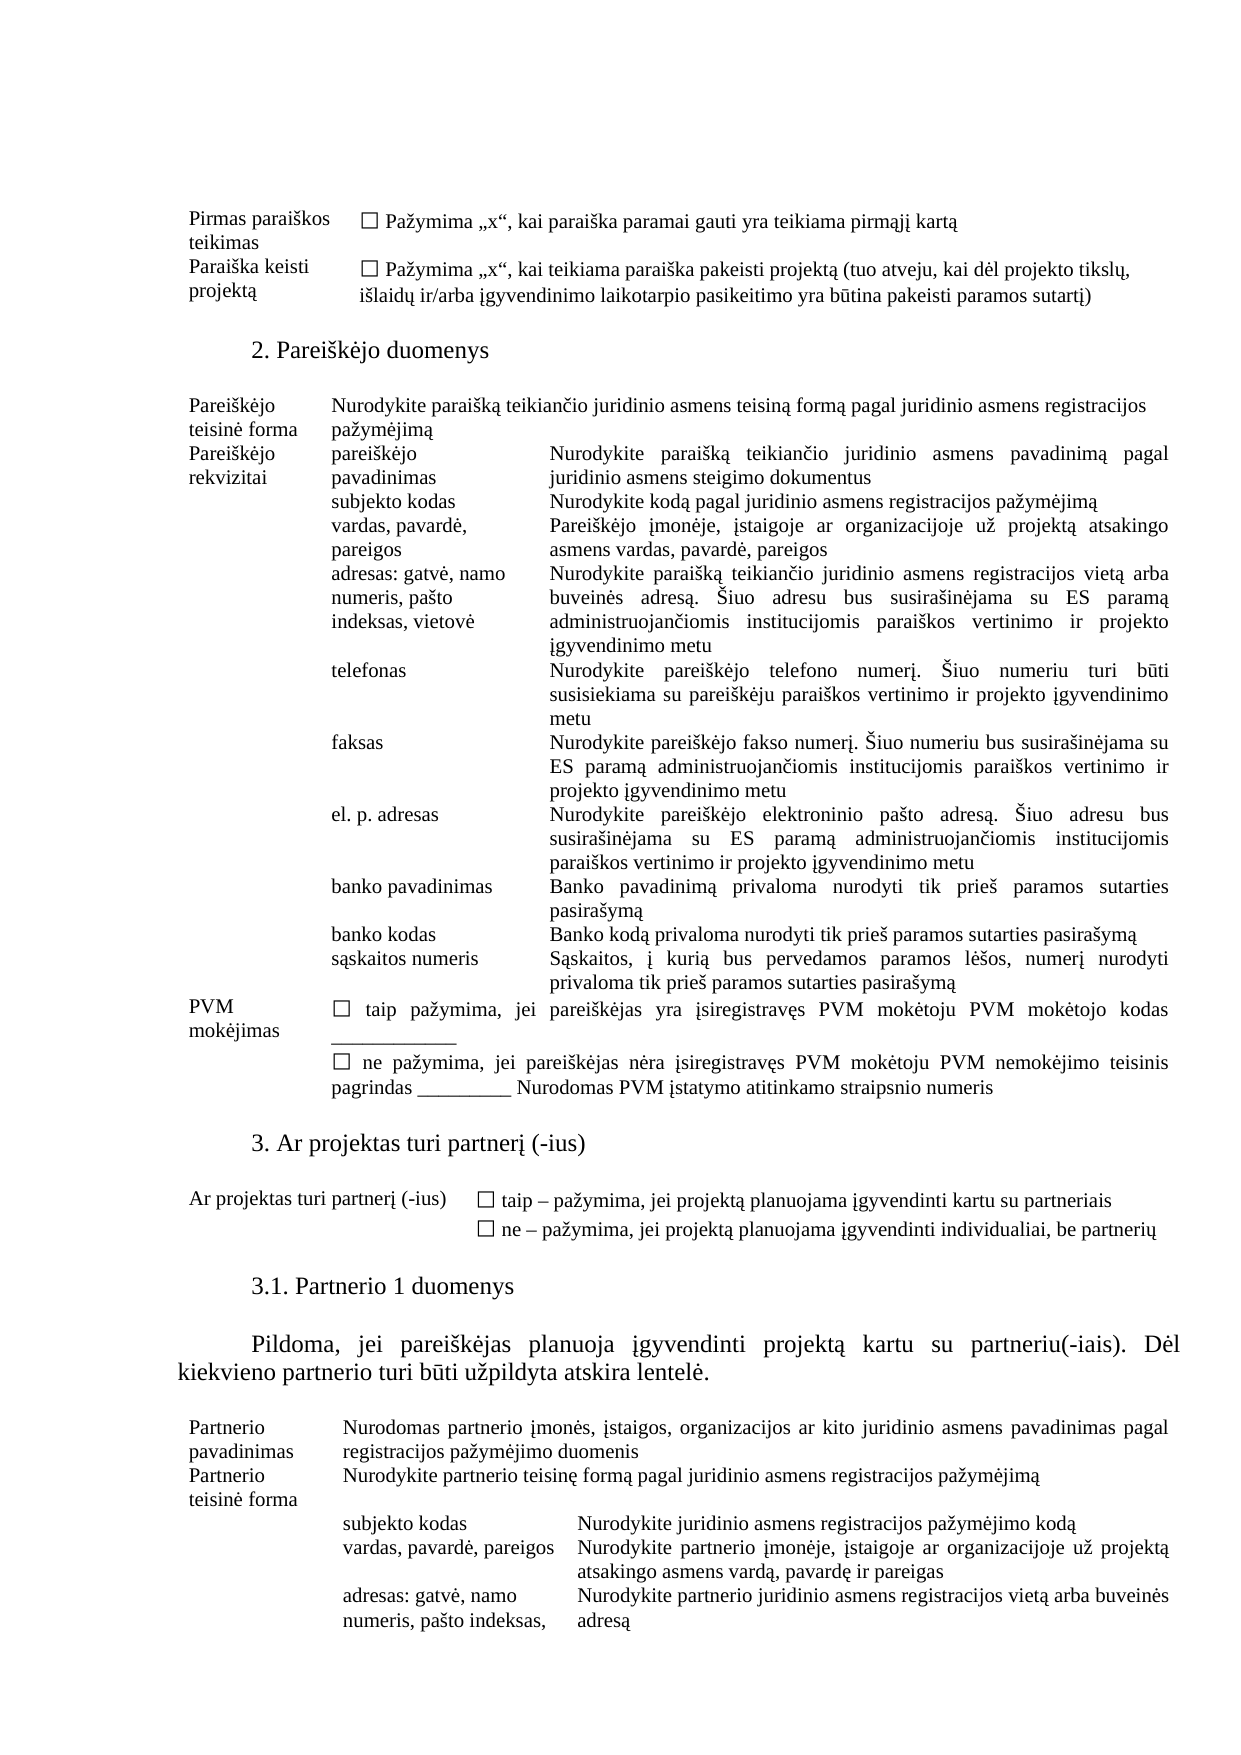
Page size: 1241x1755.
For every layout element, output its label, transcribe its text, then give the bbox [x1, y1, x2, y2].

table_cell [177, 1511, 331, 1632]
table_cell Nurodykite paraišką teikiančio juridinio asmens registracijos vietą arba buveinės adresą. Šiuo adresu bus susirašinėjama su ES paramą administruojančiomis institucijomis paraiškos vertinimo ir projekto įgyvendinimo metu [538, 561, 1181, 657]
table_cell Nurodykite juridinio asmens registracijos pažymėjimo kodą [566, 1511, 1181, 1535]
table_cell ⬜ ne pažymima, jei pareiškėjas nėra įsiregistravęs PVM mokėtoju PVM nemokėjimo teisinis pagrindas _________ Nurodomas PVM įstatymo atitinkamo straipsnio numeris [320, 1047, 1181, 1099]
table_header ⬜ taip – pažymima, jei projektą planuojama įgyvendinti kartu su partneriais ⬜ ne – pažymima, jei projektą planuojama įgyvendinti individualiai, be partnerių [464, 1186, 1181, 1242]
text Pildoma, jei pareiškėjas planuoja įgyvendinti projektą kartu su partneriu(-iais). Dėl kiekvieno partnerio turi būti užpildyta atskira lentelė. [177, 1329, 1181, 1386]
table_cell faksas [320, 730, 538, 802]
table_cell subjekto kodas [320, 489, 538, 513]
table_cell ⬜ taip pažymima, jei pareiškėjas yra įsiregistravęs PVM mokėtoju PVM mokėtojo kodas ____________ [320, 994, 1181, 1047]
table_cell Nurodykite pareiškėjo fakso numerį. Šiuo numeriu bus susirašinėjama su ES paramą administruojančiomis institucijomis paraiškos vertinimo ir projekto įgyvendinimo metu [538, 730, 1181, 802]
table_header Pirmas paraiškos teikimas [177, 206, 348, 254]
table_cell subjekto kodas [331, 1511, 566, 1535]
table_cell Nurodykite partnerio juridinio asmens registracijos vietą arba buveinės adresą [566, 1584, 1181, 1632]
table_cell Pareiškėjo rekvizitai [177, 441, 320, 994]
table_cell Nurodykite kodą pagal juridinio asmens registracijos pažymėjimą [538, 489, 1181, 513]
table_cell Sąskaitos, į kurią bus pervedamos paramos lėšos, numerį nurodyti privaloma tik prieš paramos sutarties pasirašymą [538, 946, 1181, 994]
table_cell vardas, pavardė, pareigos [331, 1535, 566, 1583]
table_cell Banko pavadinimą privaloma nurodyti tik prieš paramos sutarties pasirašymą [538, 874, 1181, 922]
text 3.1. Partnerio 1 duomenys [177, 1271, 1181, 1300]
text 3. Ar projektas turi partnerį (-ius) [177, 1128, 1181, 1157]
table_cell banko kodas [320, 922, 538, 946]
table_cell Nurodykite partnerio teisinę formą pagal juridinio asmens registracijos pažymėjimą [331, 1463, 1181, 1511]
table_cell Partnerio teisinė forma [177, 1463, 331, 1511]
table_cell telefonas [320, 658, 538, 730]
table_cell Paraiška keisti projektą [177, 254, 348, 307]
table_cell el. p. adresas [320, 802, 538, 874]
table_header Nurodomas partnerio įmonės, įstaigos, organizacijos ar kito juridinio asmens pavadinimas pagal registracijos pažymėjimo duomenis [331, 1415, 1181, 1463]
table_cell Nurodykite partnerio įmonėje, įstaigoje ar organizacijoje už projektą atsakingo asmens vardą, pavardę ir pareigas [566, 1535, 1181, 1583]
table_cell vardas, pavardė, pareigos [320, 513, 538, 561]
table_cell sąskaitos numeris [320, 946, 538, 994]
table_cell Nurodykite paraišką teikiančio juridinio asmens pavadinimą pagal juridinio asmens steigimo dokumentus [538, 441, 1181, 489]
table_cell Nurodykite pareiškėjo elektroninio pašto adresą. Šiuo adresu bus susirašinėjama su ES paramą administruojančiomis institucijomis paraiškos vertinimo ir projekto įgyvendinimo metu [538, 802, 1181, 874]
text 2. Pareiškėjo duomenys [177, 335, 1181, 364]
table_cell adresas: gatvė, namo numeris, pašto indeksas, vietovė [320, 561, 538, 657]
table_header Partnerio pavadinimas [177, 1415, 331, 1463]
table_cell ⬜ Pažymima „x“, kai teikiama paraiška pakeisti projektą (tuo atveju, kai dėl projekto tikslų, išlaidų ir/arba įgyvendinimo laikotarpio pasikeitimo yra būtina pakeisti paramos sutartį) [348, 254, 1181, 307]
table_cell Pareiškėjo įmonėje, įstaigoje ar organizacijoje už projektą atsakingo asmens vardas, pavardė, pareigos [538, 513, 1181, 561]
table_cell Banko kodą privaloma nurodyti tik prieš paramos sutarties pasirašymą [538, 922, 1181, 946]
table_cell pareiškėjo pavadinimas [320, 441, 538, 489]
table_header Ar projektas turi partnerį (-ius) [177, 1186, 464, 1242]
table_cell banko pavadinimas [320, 874, 538, 922]
table_cell Nurodykite pareiškėjo telefono numerį. Šiuo numeriu turi būti susisiekiama su pareiškėju paraiškos vertinimo ir projekto įgyvendinimo metu [538, 658, 1181, 730]
table_cell adresas: gatvė, namo numeris, pašto indeksas, [331, 1584, 566, 1632]
table_cell PVM mokėjimas [177, 994, 320, 1099]
table_header Pareiškėjo teisinė forma [177, 393, 320, 441]
table_header Nurodykite paraišką teikiančio juridinio asmens teisiną formą pagal juridinio asmens registracijos pažymėjimą [320, 393, 1181, 441]
table_header ⬜ Pažymima „x“, kai paraiška paramai gauti yra teikiama pirmąjį kartą [348, 206, 1181, 254]
